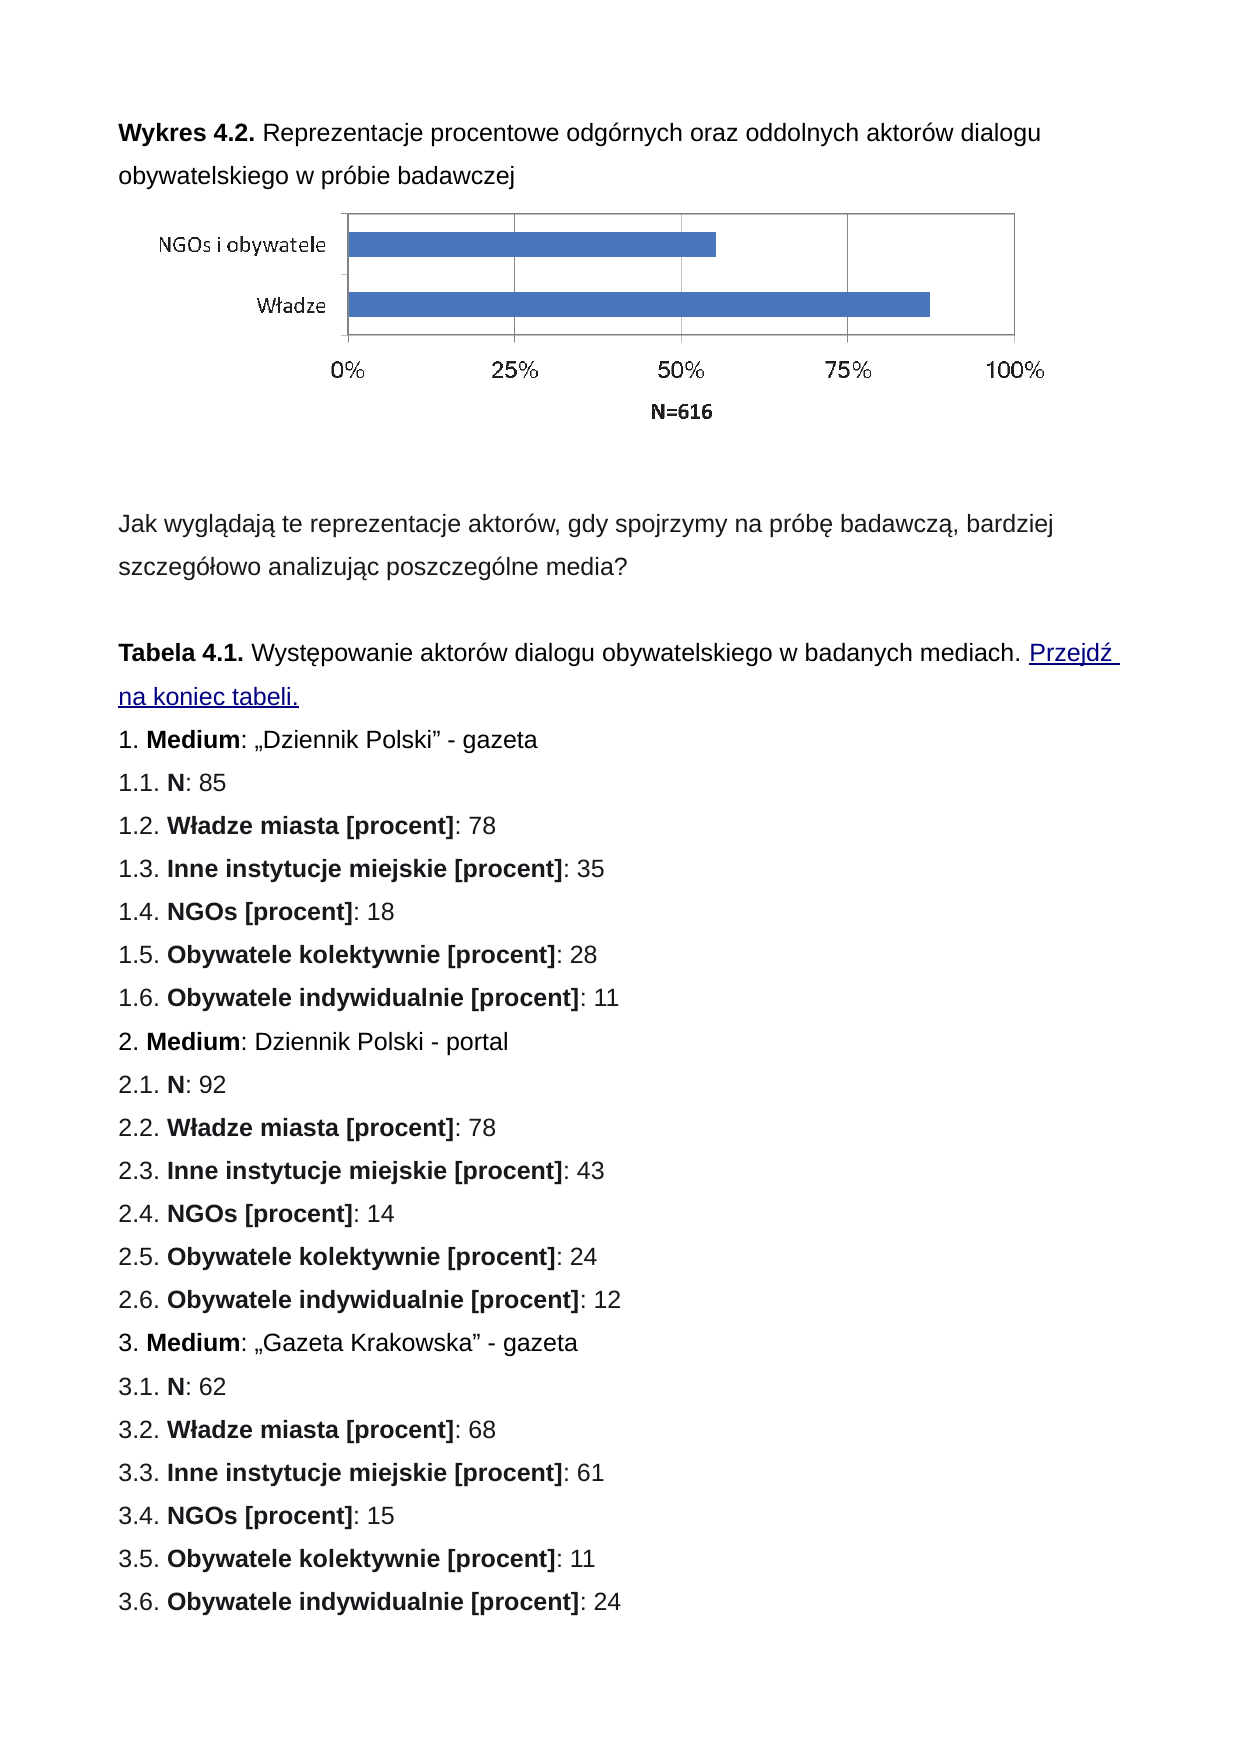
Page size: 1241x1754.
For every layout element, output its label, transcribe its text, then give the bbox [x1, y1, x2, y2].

subtitle Tabela 4.1. Występowanie aktorów dialogu obywatelskiego w badanych mediach. Przejdź na koniec tabeli. [118, 638, 1122, 710]
text 3.4. NGOs [procent]: 15 [118, 1501, 1122, 1529]
text 1.4. NGOs [procent]: 18 [118, 897, 1122, 926]
text 3.3. Inne instytucje miejskie [procent]: 61 [118, 1458, 1122, 1486]
picture [118, 204, 1123, 452]
text 1.2. Władze miasta [procent]: 78 [118, 811, 1122, 839]
text 2. Medium: Dziennik Polski - portal [118, 1026, 1122, 1055]
text 3.5. Obywatele kolektywnie [procent]: 11 [118, 1544, 1122, 1573]
text 2.4. NGOs [procent]: 14 [118, 1199, 1122, 1228]
text 3. Medium: „Gazeta Krakowska” - gazeta [118, 1328, 1122, 1357]
text 1. Medium: „Dziennik Polski” - gazeta [118, 724, 1122, 753]
text 1.6. Obywatele indywidualnie [procent]: 11 [118, 983, 1122, 1012]
text 2.6. Obywatele indywidualnie [procent]: 12 [118, 1285, 1122, 1314]
text 2.2. Władze miasta [procent]: 78 [118, 1113, 1122, 1141]
text 2.5. Obywatele kolektywnie [procent]: 24 [118, 1242, 1122, 1271]
text Jak wyglądają te reprezentacje aktorów, gdy spojrzymy na próbę badawczą, bardziej szczegółowo analizując poszczególne media? [118, 509, 1122, 581]
subtitle Wykres 4.2. Reprezentacje procentowe odgórnych oraz oddolnych aktorów dialogu obywatelskiego w próbie badawczej [118, 118, 1122, 190]
text 1.5. Obywatele kolektywnie [procent]: 28 [118, 940, 1122, 969]
text 3.2. Władze miasta [procent]: 68 [118, 1414, 1122, 1443]
text 3.6. Obywatele indywidualnie [procent]: 24 [118, 1587, 1122, 1616]
text 1.3. Inne instytucje miejskie [procent]: 35 [118, 854, 1122, 883]
text 3.1. N: 62 [118, 1371, 1122, 1400]
text 2.1. N: 92 [118, 1069, 1122, 1098]
text 1.1. N: 85 [118, 768, 1122, 796]
text 2.3. Inne instytucje miejskie [procent]: 43 [118, 1156, 1122, 1184]
